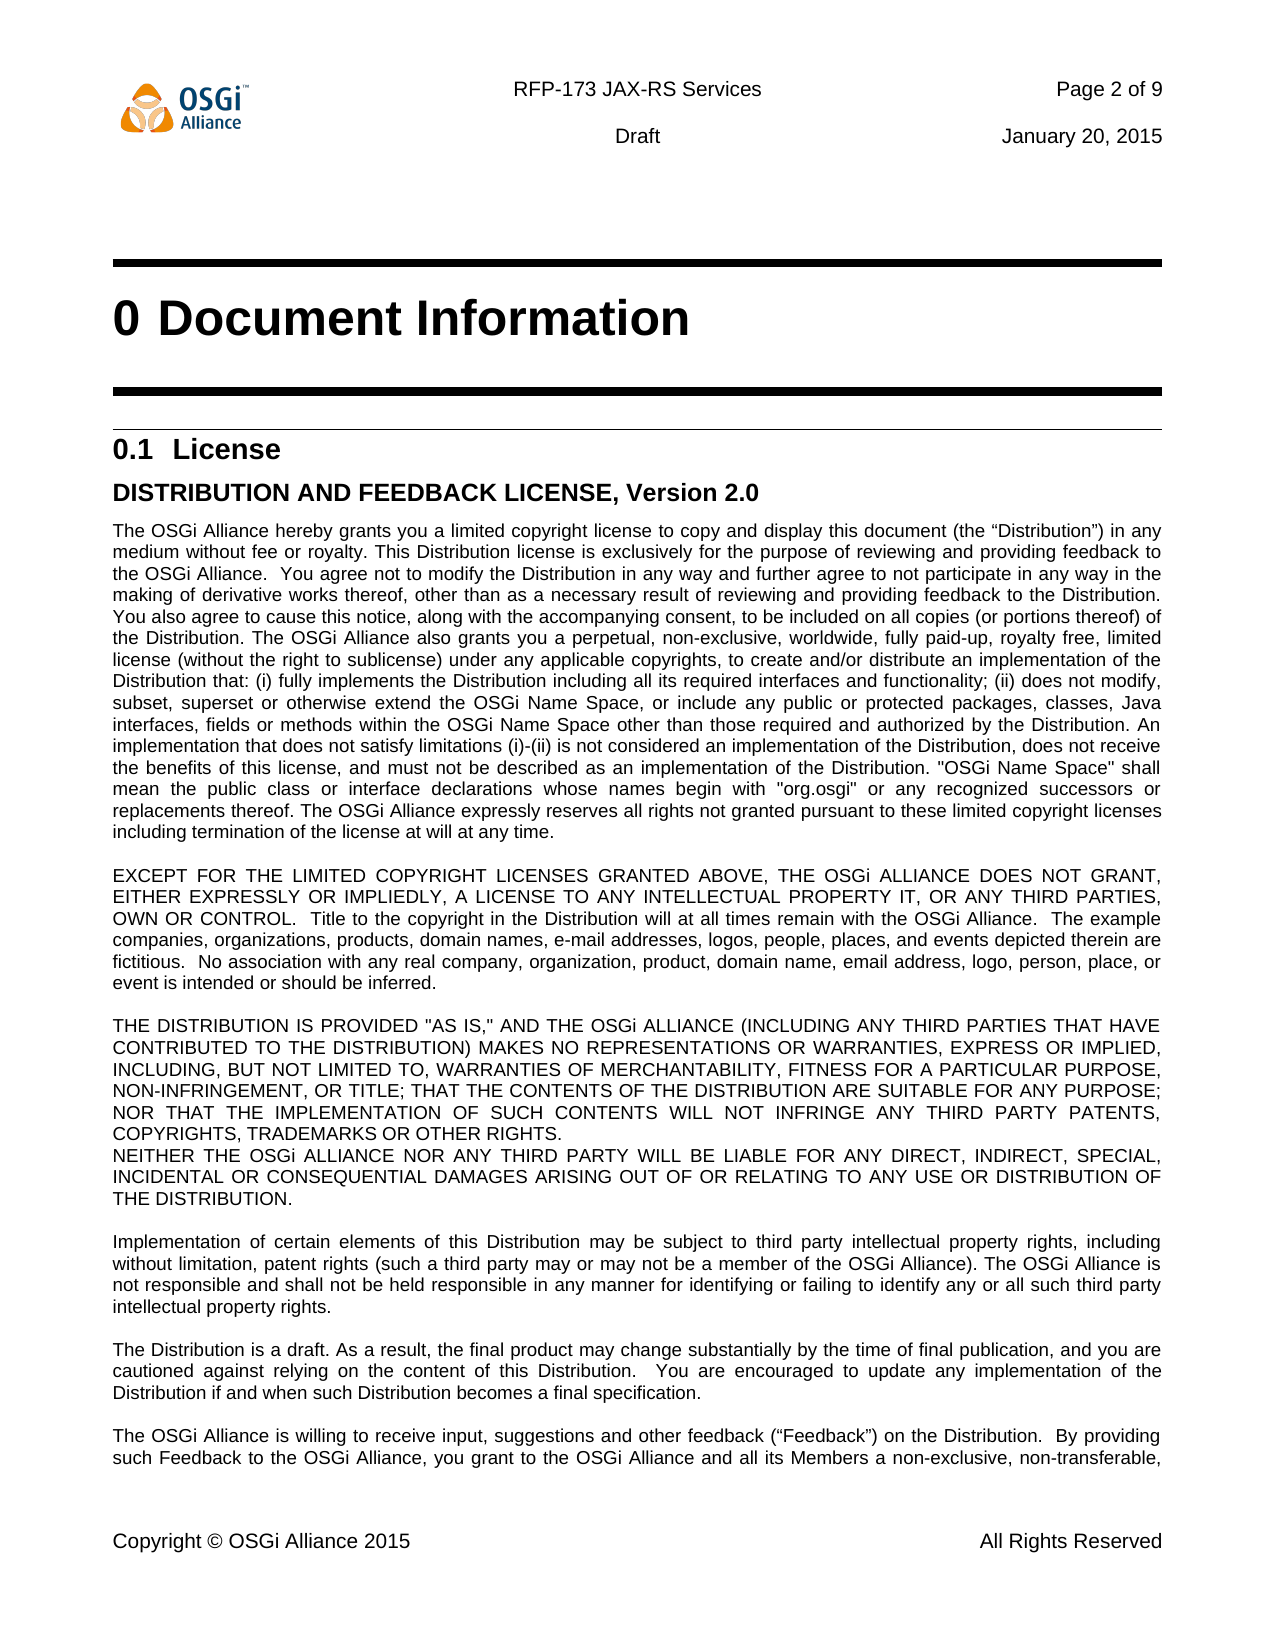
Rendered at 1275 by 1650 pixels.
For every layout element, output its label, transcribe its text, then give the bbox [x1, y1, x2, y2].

picture [113, 76, 257, 140]
subtitle License [112, 430, 1162, 466]
text NEITHER THE OSGi ALLIANCE NOR ANY THIRD PARTY WILL BE LIABLE FOR ANY DIRECT, INDIRECT, SPECIAL, INCIDENTAL OR CONSEQUENTIAL DAMAGES ARISING OUT OF OR RELATING TO ANY USE OR DISTRIBUTION OF THE DISTRIBUTION. [112, 1145, 1162, 1209]
subtitle Document Information [112, 260, 1162, 396]
text The OSGi Alliance hereby grants you a limited copyright license to copy and display this document (the “Distribution”) in any medium without fee or royalty. This Distribution license is exclusively for the purpose of reviewing and providing feedback to the OSGi Alliance. You agree not to modify the Distribution in any way and further agree to not participate in any way in the making of derivative works thereof, other than as a necessary result of reviewing and providing feedback to the Distribution. You also agree to cause this notice, along with the accompanying consent, to be included on all copies (or portions thereof) of the Distribution. The OSGi Alliance also grants you a perpetual, non-exclusive, worldwide, fully paid-up, royalty free, limited license (without the right to sublicense) under any applicable copyrights, to create and/or distribute an implementation of the Distribution that: (i) fully implements the Distribution including all its required interfaces and functionality; (ii) does not modify, subset, superset or otherwise extend the OSGi Name Space, or include any public or protected packages, classes, Java interfaces, fields or methods within the OSGi Name Space other than those required and authorized by the Distribution. An implementation that does not satisfy limitations (i)-(ii) is not considered an implementation of the Distribution, does not receive the benefits of this license, and must not be described as an implementation of the Distribution. "OSGi Name Space" shall mean the public class or interface declarations whose names begin with "org.osgi" or any recognized successors or replacements thereof. The OSGi Alliance expressly reserves all rights not granted pursuant to these limited copyright licenses including termination of the license at will at any time. [112, 519, 1162, 843]
text The OSGi Alliance is willing to receive input, suggestions and other feedback (“Feedback”) on the Distribution. By providing such Feedback to the OSGi Alliance, you grant to the OSGi Alliance and all its Members a non-exclusive, non-transferable, [112, 1425, 1162, 1468]
text EXCEPT FOR THE LIMITED COPYRIGHT LICENSES GRANTED ABOVE, THE OSGi ALLIANCE DOES NOT GRANT, EITHER EXPRESSLY OR IMPLIEDLY, A LICENSE TO ANY INTELLECTUAL PROPERTY IT, OR ANY THIRD PARTIES, OWN OR CONTROL. Title to the copyright in the Distribution will at all times remain with the OSGi Alliance. The example companies, organizations, products, domain names, e-mail addresses, logos, people, places, and events depicted therein are fictitious. No association with any real company, organization, product, domain name, email address, logo, person, place, or event is intended or should be inferred. [112, 864, 1162, 994]
text THE DISTRIBUTION IS PROVIDED "AS IS," AND THE OSGi ALLIANCE (INCLUDING ANY THIRD PARTIES THAT HAVE CONTRIBUTED TO THE DISTRIBUTION) MAKES NO REPRESENTATIONS OR WARRANTIES, EXPRESS OR IMPLIED, INCLUDING, BUT NOT LIMITED TO, WARRANTIES OF MERCHANTABILITY, FITNESS FOR A PARTICULAR PURPOSE, NON-INFRINGEMENT, OR TITLE; THAT THE CONTENTS OF THE DISTRIBUTION ARE SUITABLE FOR ANY PURPOSE; NOR THAT THE IMPLEMENTATION OF SUCH CONTENTS WILL NOT INFRINGE ANY THIRD PARTY PATENTS, COPYRIGHTS, TRADEMARKS OR OTHER RIGHTS. [112, 1015, 1162, 1145]
text The Distribution is a draft. As a result, the final product may change substantially by the time of final publication, and you are cautioned against relying on the content of this Distribution. You are encouraged to update any implementation of the Distribution if and when such Distribution becomes a final specification. [112, 1339, 1162, 1403]
text Implementation of certain elements of this Distribution may be subject to third party intellectual property rights, including without limitation, patent rights (such a third party may or may not be a member of the OSGi Alliance). The OSGi Alliance is not responsible and shall not be held responsible in any manner for identifying or failing to identify any or all such third party intellectual property rights. [112, 1231, 1162, 1317]
text DISTRIBUTION AND FEEDBACK LICENSE, Version 2.0 [112, 478, 1162, 507]
